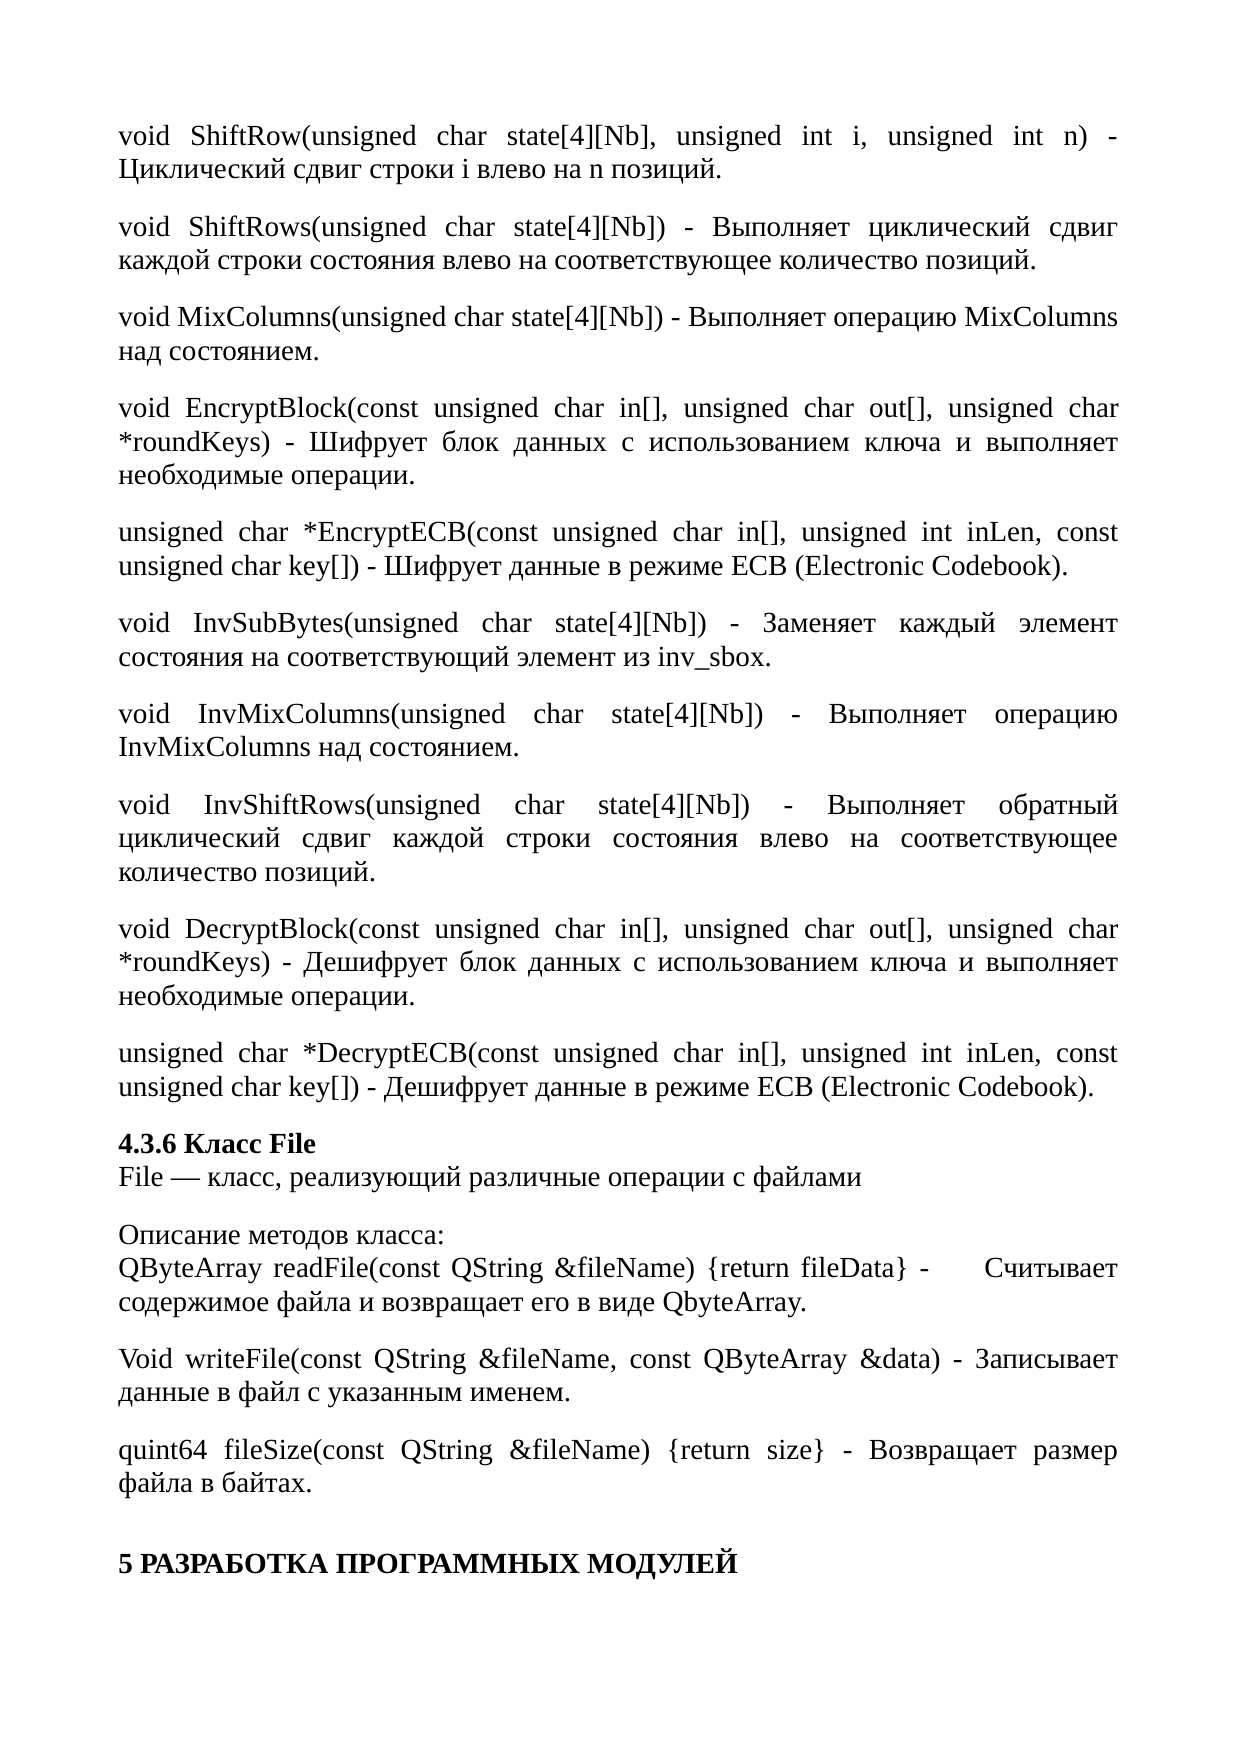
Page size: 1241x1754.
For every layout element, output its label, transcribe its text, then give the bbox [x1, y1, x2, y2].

text void ShiftRows(unsigned char state[4][Nb]) - Выполняет циклический сдвиг каждой строки состояния влево на соответствующее количество позиций. [118, 209, 1119, 276]
text void ShiftRow(unsigned char state[4][Nb], unsigned int i, unsigned int n) - Циклический сдвиг строки i влево на n позиций. [118, 118, 1119, 185]
text QByteArray readFile(const QString &fileName) {return fileData} - Считывает содержимое файла и возвращает его в виде QbyteArray. [118, 1250, 1119, 1317]
text 4.3.6 Класс File [118, 1126, 1119, 1159]
text void InvMixColumns(unsigned char state[4][Nb]) - Выполняет операцию InvMixColumns над состоянием. [118, 696, 1119, 763]
text void InvSubBytes(unsigned char state[4][Nb]) - Заменяет каждый элемент состояния на соответствующий элемент из inv_sbox. [118, 605, 1119, 672]
text Void writeFile(const QString &fileName, const QByteArray &data) - Записывает данные в файл с указанным именем. [118, 1341, 1119, 1408]
text unsigned char *EncryptECB(const unsigned char in[], unsigned int inLen, const unsigned char key[]) - Шифрует данные в режиме ECB (Electronic Codebook). [118, 514, 1119, 582]
text quint64 fileSize(const QString &fileName) {return size} - Возвращает размер файла в байтах. [118, 1432, 1119, 1499]
text void MixColumns(unsigned char state[4][Nb]) - Выполняет операцию MixColumns над состоянием. [118, 299, 1119, 367]
text File — класс, реализующий различные операции с файлами [118, 1159, 1119, 1193]
text Описание методов класса: [118, 1217, 1119, 1250]
subtitle 5 РАЗРАБОТКА ПРОГРАММНЫХ МОДУЛЕЙ [118, 1546, 1122, 1580]
text unsigned char *DecryptECB(const unsigned char in[], unsigned int inLen, const unsigned char key[]) - Дешифрует данные в режиме ECB (Electronic Codebook). [118, 1035, 1119, 1102]
text void EncryptBlock(const unsigned char in[], unsigned char out[], unsigned char *roundKeys) - Шифрует блок данных с использованием ключа и выполняет необходимые операции. [118, 390, 1119, 491]
text void InvShiftRows(unsigned char state[4][Nb]) - Выполняет обратный циклический сдвиг каждой строки состояния влево на соответствующее количество позиций. [118, 787, 1119, 887]
text void DecryptBlock(const unsigned char in[], unsigned char out[], unsigned char *roundKeys) - Дешифрует блок данных с использованием ключа и выполняет необходимые операции. [118, 911, 1119, 1012]
